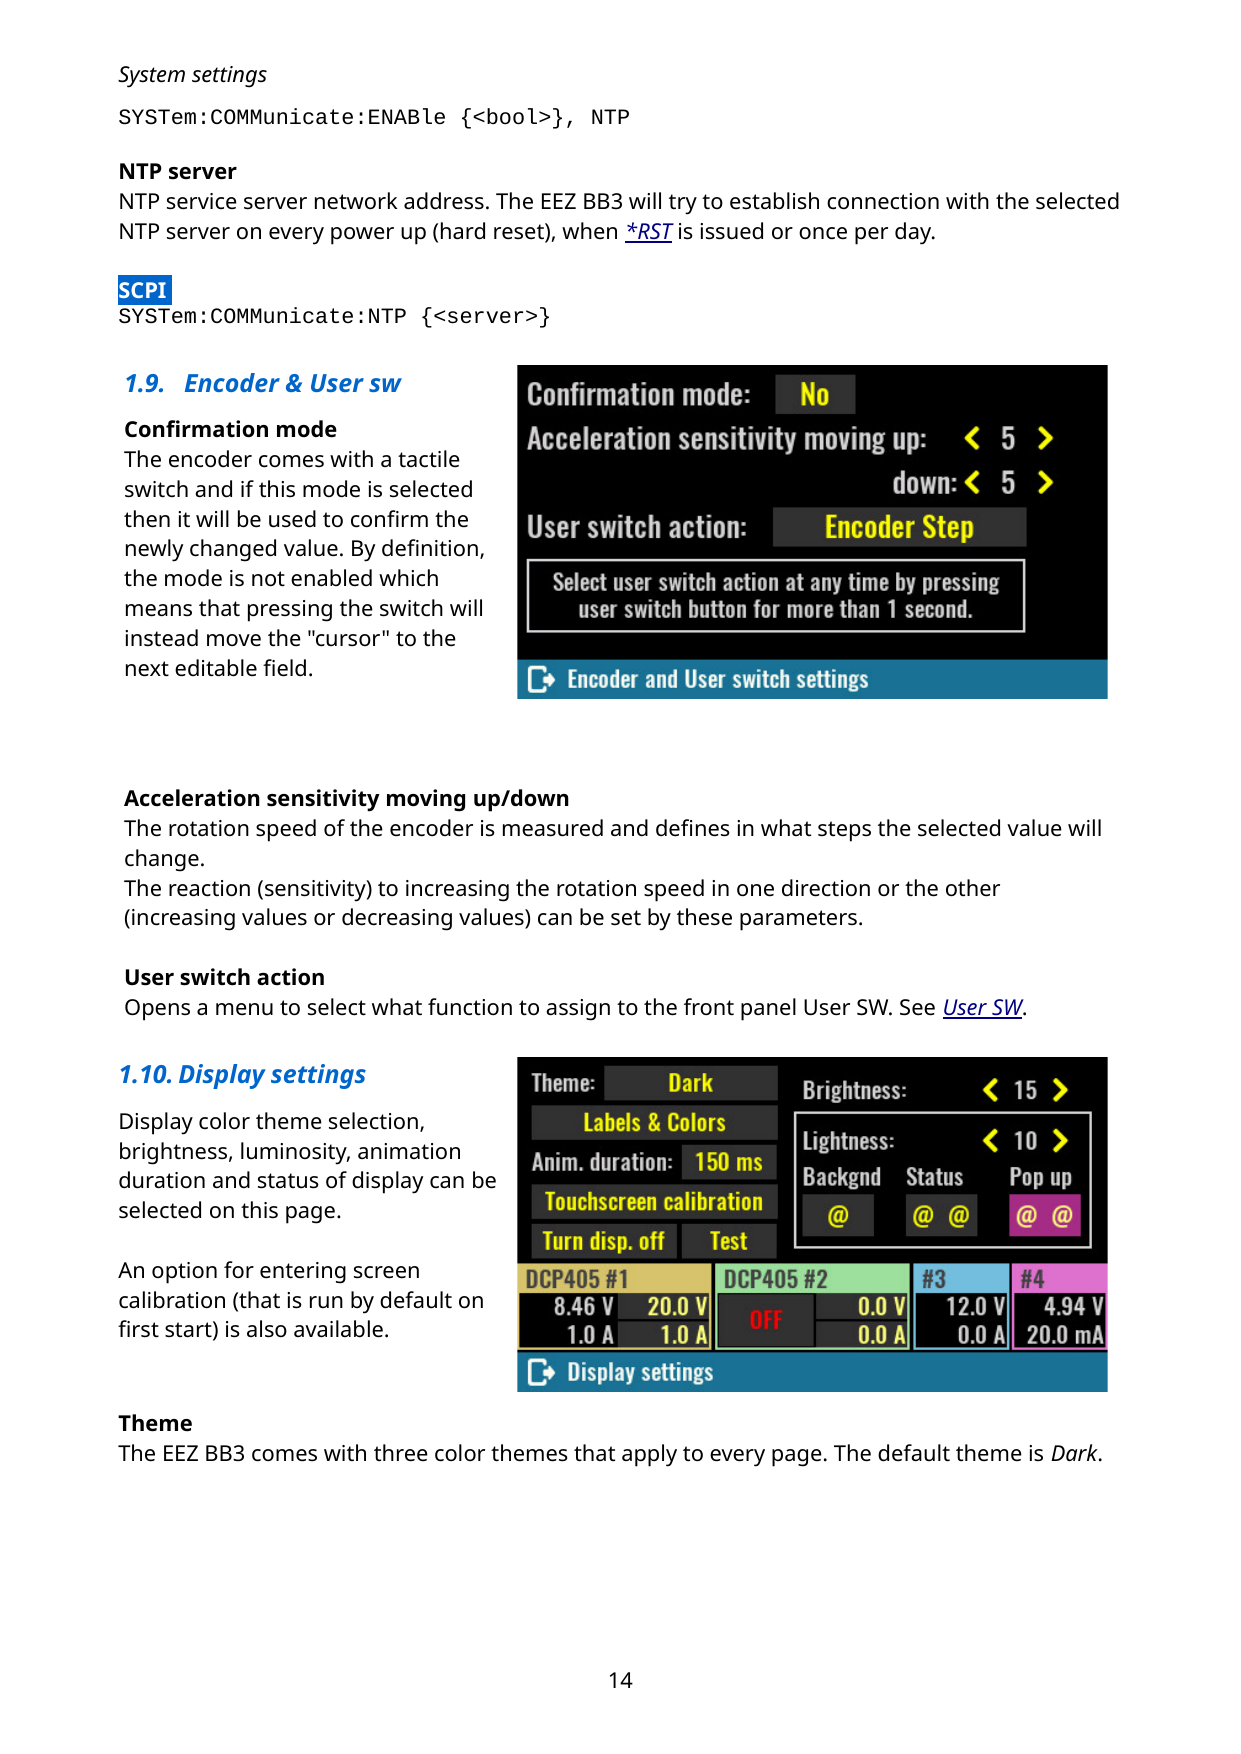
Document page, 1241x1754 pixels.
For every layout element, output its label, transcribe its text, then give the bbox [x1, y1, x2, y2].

table_header [502, 360, 1123, 777]
picture [517, 365, 1108, 699]
text SYSTem:COMMunicate:NTP {<server>} [118, 305, 1122, 330]
table_header Display settings Display color theme selection, brightness, luminosity, animation duration and status of display can be selected on this page. An option for entering screen calibration (that is run by default on first start) is also available. [118, 1057, 502, 1408]
picture [517, 1057, 1108, 1392]
text NTP service server network address. The EEZ BB3 will try to establish connection with the selected NTP server on every power up (hard reset), when *RST is issued or once per day. [118, 186, 1122, 246]
table_cell Acceleration sensitivity moving up/down The rotation speed of the encoder is measured and defines in what steps the selected value will change. The reaction (sensitivity) to increasing the rotation speed in one direction or the other (increasing values or decreasing values) can be set by these parameters. User switch action Opens a menu to select what function to assign to the front panel User SW. See User SW. [118, 778, 1123, 1027]
table_header [502, 1057, 1123, 1408]
table_header Encoder & User sw Confirmation mode The encoder comes with a tactile switch and if this mode is selected then it will be used to confirm the newly changed value. By definition, the mode is not enabled which means that pressing the switch will instead move the "cursor" to the next editable field. [118, 360, 502, 777]
text SCPI [118, 275, 1122, 305]
text SYSTem:COMMunicate:ENABle {<bool>}, NTP [118, 107, 1122, 131]
text NTP server [118, 156, 1122, 186]
table_cell Theme The EEZ BB3 comes with three color themes that apply to every page. The default theme is Dark. [118, 1409, 1123, 1498]
